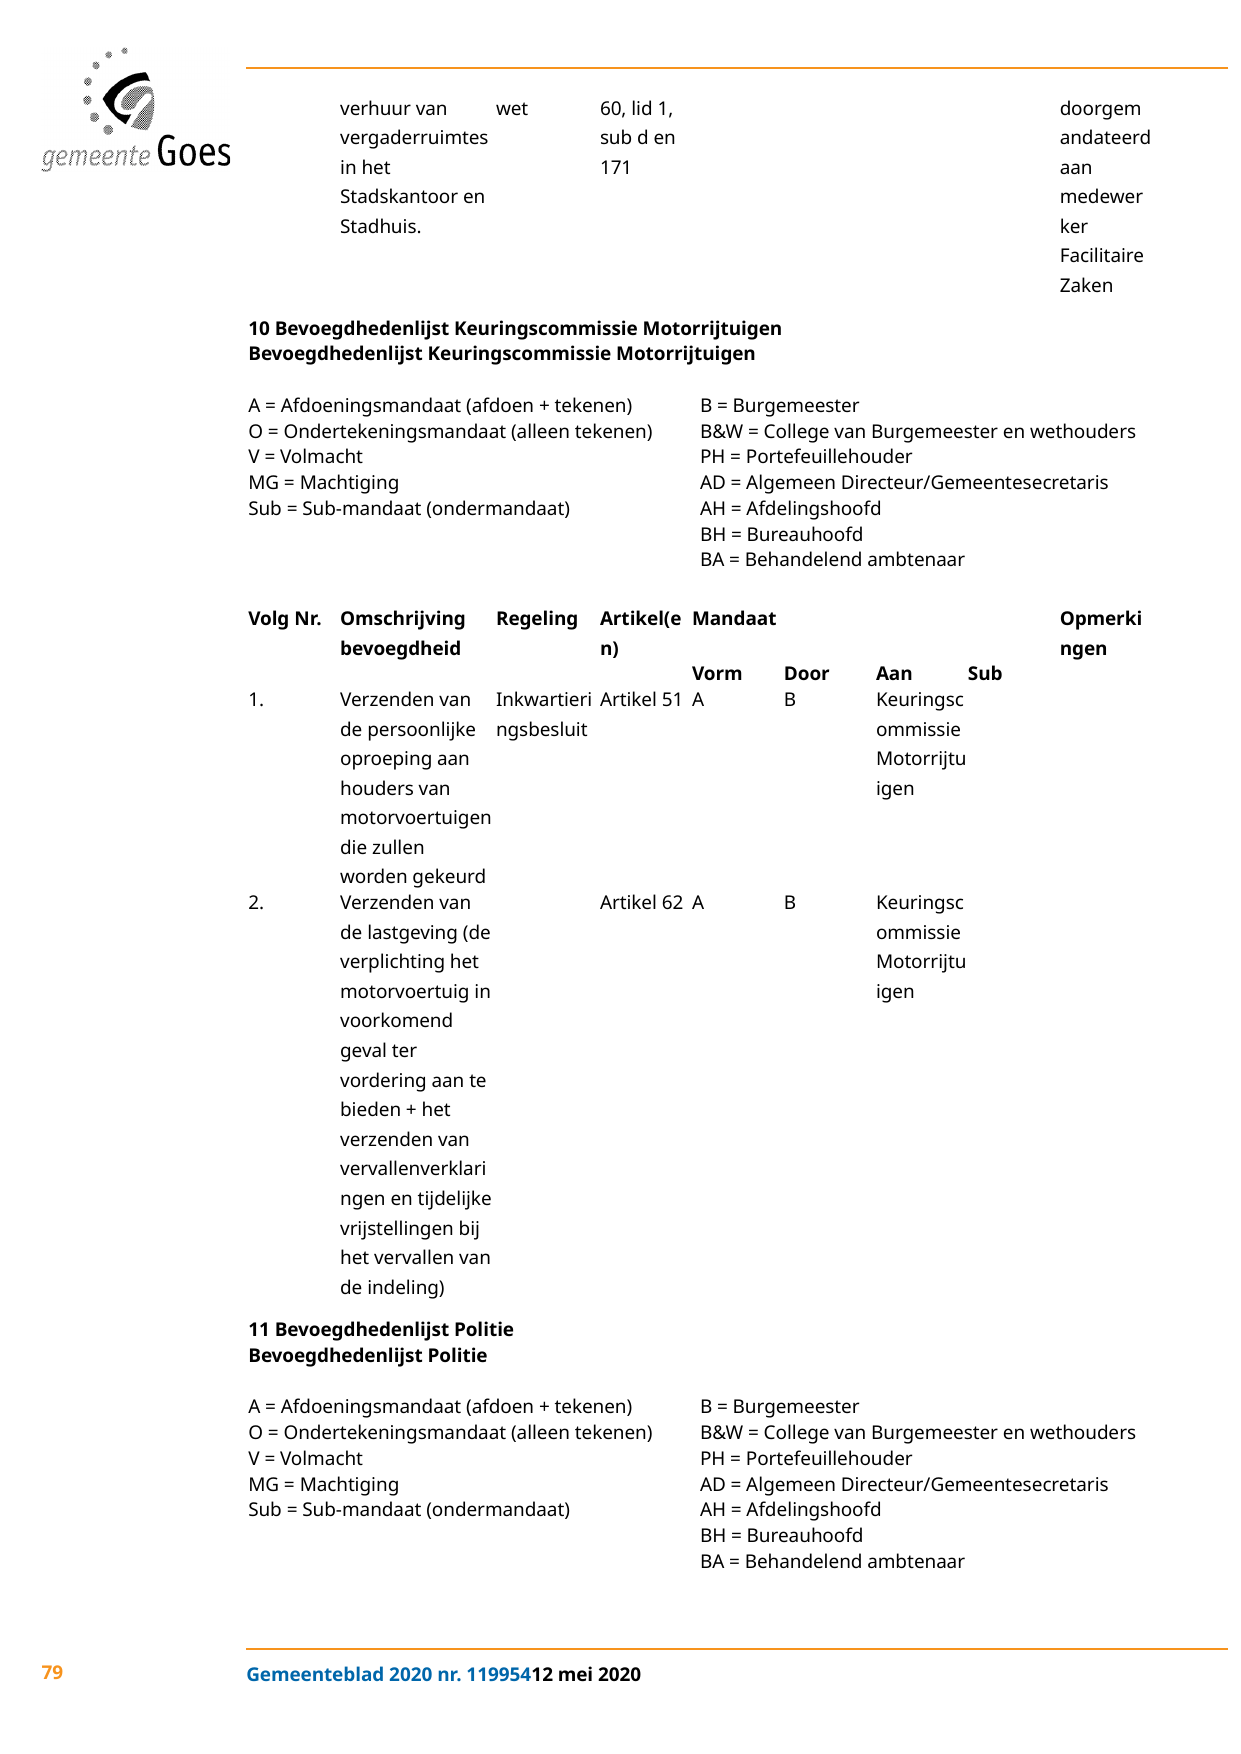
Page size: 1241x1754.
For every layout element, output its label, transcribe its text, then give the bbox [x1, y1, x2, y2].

table_cell MG = Machtiging [248, 1471, 700, 1497]
table_cell B&W = College van Burgemeester en wethouders [700, 418, 1152, 443]
table_cell [784, 95, 876, 298]
table_cell Sub = Sub-mandaat (ondermandaat) [248, 1497, 700, 1522]
table_cell A = Afdoeningsmandaat (afdoen + tekenen) [248, 1394, 700, 1419]
table_cell [248, 366, 700, 392]
table_cell [692, 95, 784, 298]
table_cell 60, lid 1, sub d en 171 [600, 95, 692, 298]
table_cell Aan [876, 660, 968, 686]
table_cell AH = Afdelingshoofd [700, 495, 1152, 521]
table_cell [968, 686, 1059, 889]
table_cell Keuringscommissie Motorrijtuigen [876, 686, 968, 889]
table_header Omschrijving bevoegdheid [340, 605, 496, 660]
table_cell [1060, 889, 1152, 1300]
table_cell A = Afdoeningsmandaat (afdoen + tekenen) [248, 392, 700, 418]
table_cell [248, 546, 700, 572]
table_cell [600, 660, 692, 686]
table_cell PH = Portefeuillehouder [700, 1445, 1152, 1471]
table_cell Inkwartieringsbesluit [496, 686, 600, 889]
table_cell [248, 1368, 700, 1394]
table_cell [248, 660, 340, 686]
table_header Opmerkingen [1060, 605, 1152, 660]
table_cell PH = Portefeuillehouder [700, 444, 1152, 469]
table_cell AD = Algemeen Directeur/Gemeentesecretaris [700, 469, 1152, 495]
table_cell [248, 521, 700, 546]
picture [41, 47, 231, 172]
table_cell Verzenden van de persoonlijke oproeping aan houders van motorvoertuigen die zullen worden gekeurd [340, 686, 496, 889]
table_cell [248, 95, 340, 298]
table_cell Sub [968, 660, 1059, 686]
table_cell Vorm [692, 660, 784, 686]
table_cell [1060, 660, 1152, 686]
table_cell V = Volmacht [248, 1445, 700, 1471]
table_cell O = Ondertekeningsmandaat (alleen tekenen) [248, 1420, 700, 1445]
table_cell Artikel 51 [600, 686, 692, 889]
table_cell O = Ondertekeningsmandaat (alleen tekenen) [248, 418, 700, 443]
table_cell Sub = Sub-mandaat (ondermandaat) [248, 495, 700, 521]
table_cell B = Burgemeester [700, 392, 1152, 418]
table_header [968, 605, 1059, 660]
table_cell verhuur van vergaderruimtes in het Stadskantoor en Stadhuis. [340, 95, 496, 298]
table_header [876, 605, 968, 660]
table_cell [496, 660, 600, 686]
table_cell [968, 95, 1059, 298]
table_cell wet [496, 95, 600, 298]
table_cell A [692, 889, 784, 1300]
table_cell [340, 660, 496, 686]
table_header Regeling [496, 605, 600, 660]
table_cell Artikel 62 [600, 889, 692, 1300]
table_cell [700, 1368, 1152, 1394]
table_cell B [784, 889, 876, 1300]
table_cell [248, 1548, 700, 1574]
table_cell [248, 1523, 700, 1548]
table_cell B&W = College van Burgemeester en wethouders [700, 1420, 1152, 1445]
table_cell V = Volmacht [248, 444, 700, 469]
table_cell MG = Machtiging [248, 469, 700, 495]
table_cell 2. [248, 889, 340, 1300]
table_cell Keuringscommissie Motorrijtuigen [876, 889, 968, 1300]
table_cell [876, 95, 968, 298]
table_header [784, 605, 876, 660]
table_header Volg Nr. [248, 605, 340, 660]
table_header Mandaat [692, 605, 784, 660]
table_cell BA = Behandelend ambtenaar [700, 546, 1152, 572]
table_cell 1. [248, 686, 340, 889]
table_cell Door [784, 660, 876, 686]
table_cell AH = Afdelingshoofd [700, 1497, 1152, 1522]
table_cell BA = Behandelend ambtenaar [700, 1548, 1152, 1574]
table_header Bevoegdhedenlijst Politie [248, 1342, 1152, 1368]
table_cell [700, 366, 1152, 392]
table_cell Verzenden van de lastgeving (de verplichting het motorvoertuig in voorkomend geval ter vordering aan te bieden + het verzenden van vervallenverklaringen en tijdelijke vrijstellingen bij het vervallen van de indeling) [340, 889, 496, 1300]
table_cell B = Burgemeester [700, 1394, 1152, 1419]
table_cell [968, 889, 1059, 1300]
table_cell A [692, 686, 784, 889]
table_cell BH = Bureauhoofd [700, 1523, 1152, 1548]
table_cell B [784, 686, 876, 889]
table_cell [496, 889, 600, 1300]
table_header Bevoegdhedenlijst Keuringscommissie Motorrijtuigen [248, 341, 1152, 366]
table_cell [1060, 686, 1152, 889]
table_cell AD = Algemeen Directeur/Gemeentesecretaris [700, 1471, 1152, 1497]
text 11 Bevoegdhedenlijst Politie [248, 1316, 1152, 1342]
table_cell doorgemandateerd aan medewerker Facilitaire Zaken [1060, 95, 1152, 298]
text 10 Bevoegdhedenlijst Keuringscommissie Motorrijtuigen [248, 315, 1152, 341]
table_header Artikel(en) [600, 605, 692, 660]
table_cell BH = Bureauhoofd [700, 521, 1152, 546]
